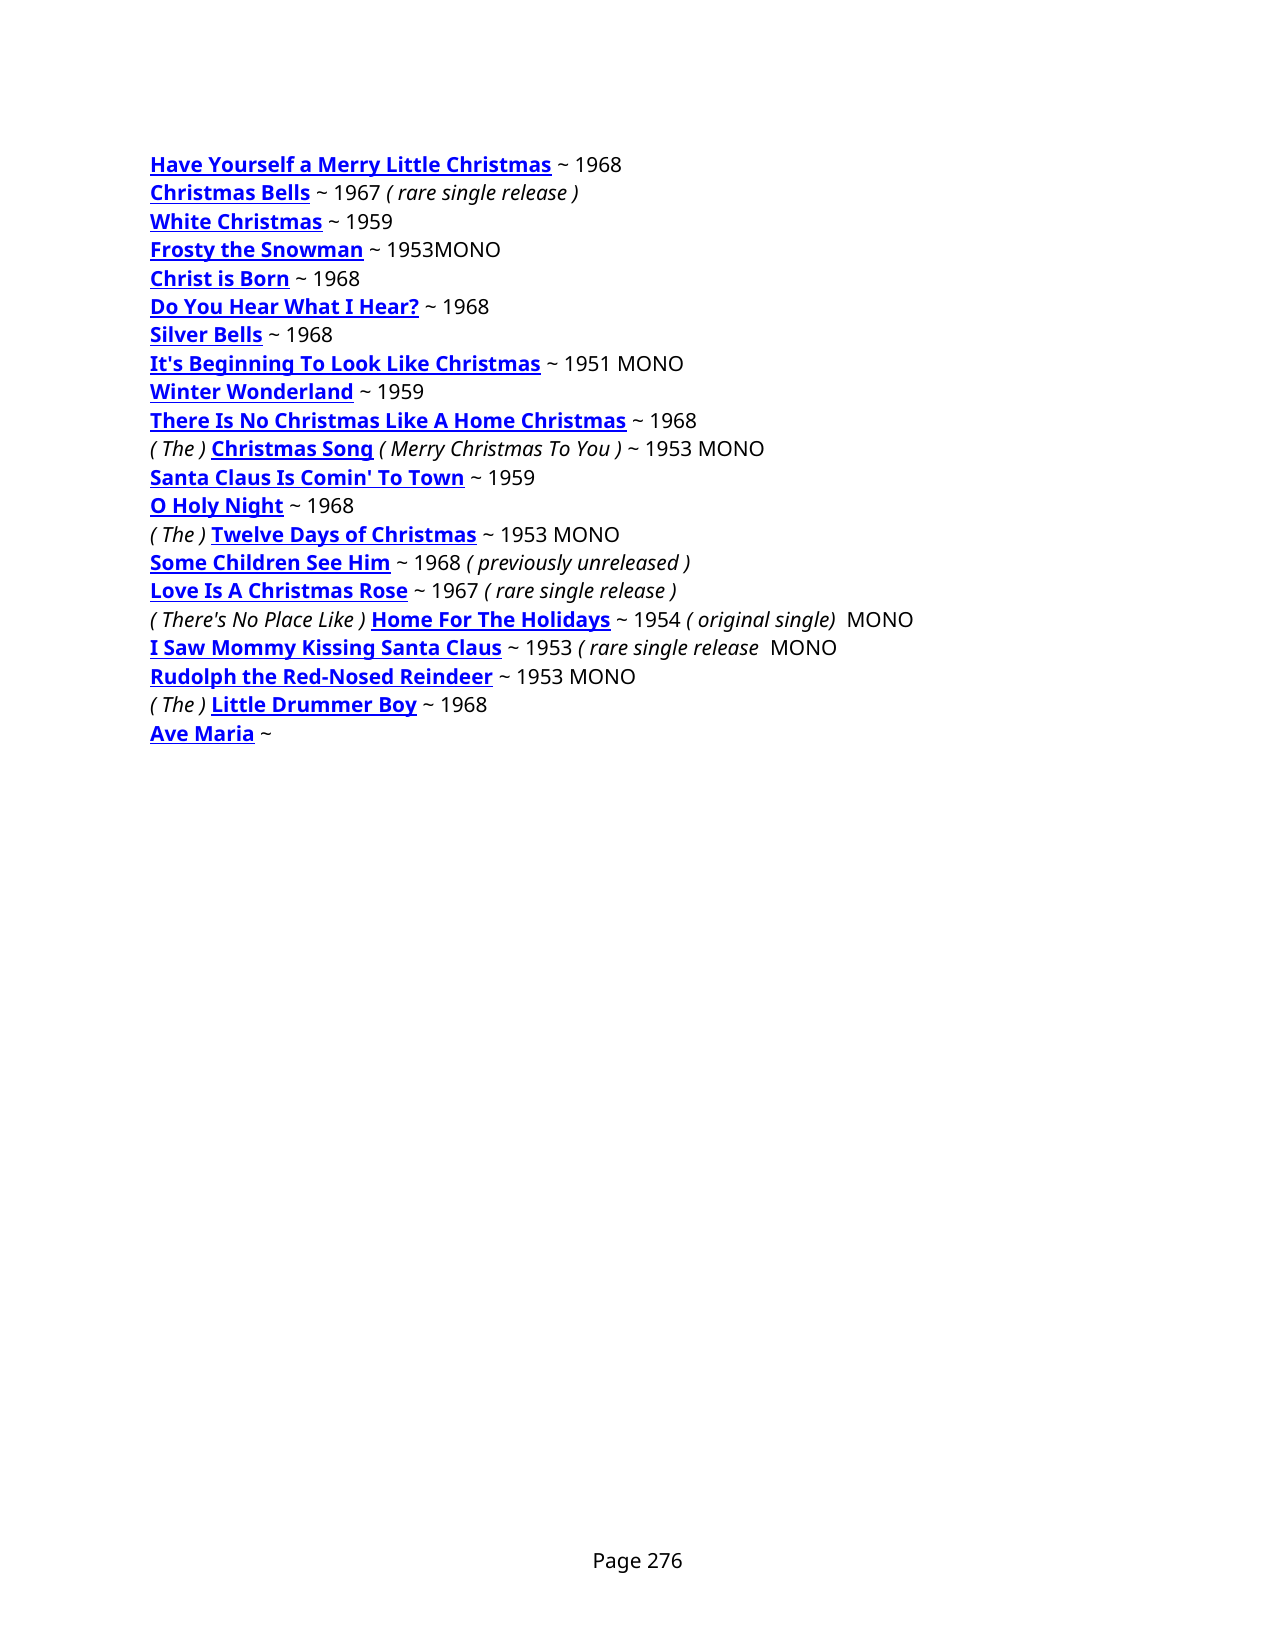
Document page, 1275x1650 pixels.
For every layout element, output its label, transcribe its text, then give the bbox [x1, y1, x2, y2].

text Some Children See Him ~ 1968 ( previously unreleased ) [150, 548, 1125, 577]
text ( The ) Christmas Song ( Merry Christmas To You ) ~ 1953 MONO [150, 434, 1125, 463]
text I Saw Mommy Kissing Santa Claus ~ 1953 ( rare single release MONO [150, 633, 1125, 662]
text Silver Bells ~ 1968 [150, 321, 1125, 349]
text Have Yourself a Merry Little Christmas ~ 1968 [150, 150, 1125, 178]
text Frosty the Snowman ~ 1953MONO [150, 235, 1125, 264]
text Christ is Born ~ 1968 [150, 264, 1125, 292]
text ( The ) Twelve Days of Christmas ~ 1953 MONO [150, 520, 1125, 548]
text O Holy Night ~ 1968 [150, 491, 1125, 520]
text There Is No Christmas Like A Home Christmas ~ 1968 [150, 406, 1125, 434]
text Do You Hear What I Hear? ~ 1968 [150, 292, 1125, 321]
text Rudolph the Red-Nosed Reindeer ~ 1953 MONO [150, 662, 1125, 690]
text Santa Claus Is Comin' To Town ~ 1959 [150, 463, 1125, 491]
text Christmas Bells ~ 1967 ( rare single release ) [150, 178, 1125, 207]
text ( The ) Little Drummer Boy ~ 1968 [150, 690, 1125, 719]
text White Christmas ~ 1959 [150, 207, 1125, 235]
text Winter Wonderland ~ 1959 [150, 377, 1125, 406]
text Ave Maria ~ [150, 719, 1125, 747]
text It's Beginning To Look Like Christmas ~ 1951 MONO [150, 349, 1125, 377]
text ( There's No Place Like ) Home For The Holidays ~ 1954 ( original single) MONO [150, 605, 1125, 633]
text Love Is A Christmas Rose ~ 1967 ( rare single release ) [150, 577, 1125, 605]
